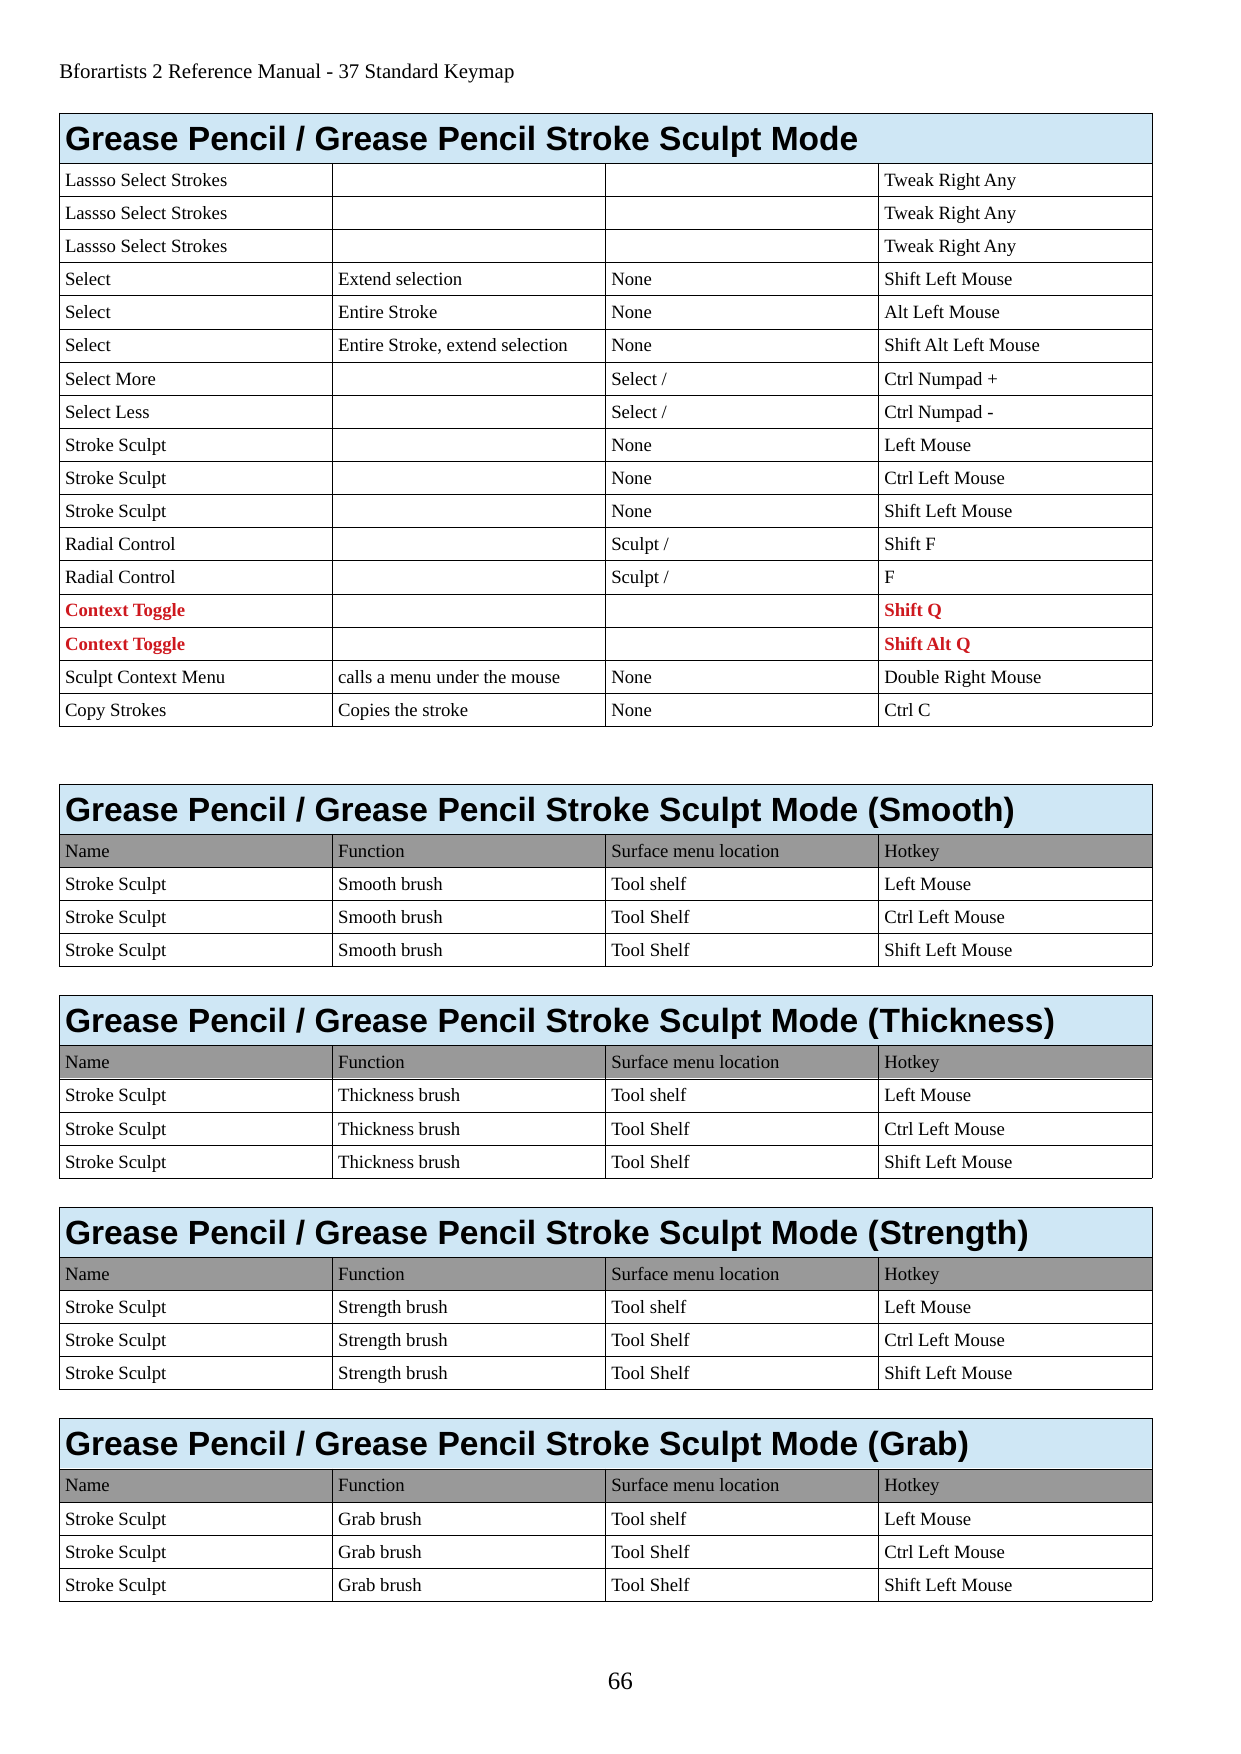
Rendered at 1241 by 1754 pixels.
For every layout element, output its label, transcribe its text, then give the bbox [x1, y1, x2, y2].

table_cell [333, 230, 605, 262]
table_cell None [606, 661, 878, 693]
table_cell Tool shelf [606, 1291, 878, 1323]
table_cell Tool shelf [606, 1080, 878, 1112]
table_cell [333, 396, 605, 428]
table_cell Stroke Sculpt [60, 934, 332, 966]
table_cell Shift Left Mouse [879, 263, 1152, 295]
table_header Grease Pencil / Grease Pencil Stroke Sculpt Mode [60, 114, 1152, 163]
table_cell [606, 164, 878, 196]
table_cell Stroke Sculpt [60, 901, 332, 933]
table_cell Ctrl Left Mouse [879, 1324, 1152, 1356]
table_cell [606, 595, 878, 627]
table_cell Select / [606, 396, 878, 428]
table_cell Smooth brush [333, 868, 605, 900]
table_cell Ctrl Left Mouse [879, 1536, 1152, 1568]
table_cell Stroke Sculpt [60, 1291, 332, 1323]
table_cell Shift Alt Left Mouse [879, 330, 1152, 362]
table_cell Surface menu location [606, 1258, 878, 1290]
table_cell Tool Shelf [606, 1569, 878, 1601]
table_cell Double Right Mouse [879, 661, 1152, 693]
table_cell None [606, 462, 878, 494]
table_cell Entire Stroke [333, 296, 605, 328]
table_cell Name [60, 835, 332, 867]
table_cell Stroke Sculpt [60, 429, 332, 461]
table_cell [606, 628, 878, 660]
table_cell [606, 197, 878, 229]
table_cell None [606, 429, 878, 461]
table_cell Ctrl Left Mouse [879, 462, 1152, 494]
table_cell None [606, 296, 878, 328]
table_cell Stroke Sculpt [60, 1324, 332, 1356]
table_cell [333, 462, 605, 494]
table_cell Shift F [879, 528, 1152, 560]
table_cell Select [60, 296, 332, 328]
table_cell Tweak Right Any [879, 197, 1152, 229]
table_cell Stroke Sculpt [60, 1080, 332, 1112]
table_cell Stroke Sculpt [60, 1146, 332, 1178]
table_cell Stroke Sculpt [60, 1113, 332, 1145]
table_cell Lassso Select Strokes [60, 164, 332, 196]
table_cell Radial Control [60, 561, 332, 593]
table_cell Tool Shelf [606, 1536, 878, 1568]
table_cell Ctrl Numpad - [879, 396, 1152, 428]
table_cell Tweak Right Any [879, 230, 1152, 262]
table_cell Tool Shelf [606, 1113, 878, 1145]
table_cell Tool shelf [606, 1503, 878, 1535]
table_cell Thickness brush [333, 1080, 605, 1112]
table_cell Grab brush [333, 1503, 605, 1535]
table_cell Thickness brush [333, 1146, 605, 1178]
table_cell Tool Shelf [606, 1324, 878, 1356]
table_cell Stroke Sculpt [60, 1536, 332, 1568]
table_cell Left Mouse [879, 1503, 1152, 1535]
table_cell Shift Left Mouse [879, 1569, 1152, 1601]
table_cell calls a menu under the mouse [333, 661, 605, 693]
table_cell [333, 561, 605, 593]
table_cell Grab brush [333, 1536, 605, 1568]
table_cell Entire Stroke, extend selection [333, 330, 605, 362]
table_cell [333, 495, 605, 527]
table_cell None [606, 495, 878, 527]
table_cell Strength brush [333, 1324, 605, 1356]
table_cell Copies the stroke [333, 694, 605, 726]
table_cell None [606, 263, 878, 295]
table_cell Strength brush [333, 1291, 605, 1323]
table_cell [333, 164, 605, 196]
table_cell Hotkey [879, 835, 1152, 867]
table_header Grease Pencil / Grease Pencil Stroke Sculpt Mode (Smooth) [60, 785, 1152, 834]
table_cell Surface menu location [606, 835, 878, 867]
table_cell Select [60, 263, 332, 295]
table_cell Left Mouse [879, 1080, 1152, 1112]
table_cell Context Toggle [60, 628, 332, 660]
table_cell Function [333, 1258, 605, 1290]
table_cell Smooth brush [333, 901, 605, 933]
table_cell Hotkey [879, 1470, 1152, 1502]
table_cell Strength brush [333, 1357, 605, 1389]
table_cell Sculpt / [606, 561, 878, 593]
table_cell None [606, 330, 878, 362]
table_cell Shift Left Mouse [879, 1146, 1152, 1178]
table_cell Select More [60, 363, 332, 395]
table_cell Select / [606, 363, 878, 395]
table_cell Stroke Sculpt [60, 868, 332, 900]
table_cell Thickness brush [333, 1113, 605, 1145]
table_header Grease Pencil / Grease Pencil Stroke Sculpt Mode (Grab) [60, 1419, 1152, 1468]
table_cell Tool shelf [606, 868, 878, 900]
table_cell Shift Left Mouse [879, 934, 1152, 966]
table_cell Stroke Sculpt [60, 1569, 332, 1601]
table_cell Shift Left Mouse [879, 495, 1152, 527]
table_cell Tool Shelf [606, 934, 878, 966]
table_cell Extend selection [333, 263, 605, 295]
table_cell Left Mouse [879, 1291, 1152, 1323]
table_cell Radial Control [60, 528, 332, 560]
table_cell Left Mouse [879, 429, 1152, 461]
table_cell Select Less [60, 396, 332, 428]
table_cell Function [333, 1470, 605, 1502]
table_cell [333, 595, 605, 627]
table_cell Ctrl Numpad + [879, 363, 1152, 395]
table_cell [333, 628, 605, 660]
table_cell [333, 363, 605, 395]
table_cell Sculpt / [606, 528, 878, 560]
table_header Grease Pencil / Grease Pencil Stroke Sculpt Mode (Strength) [60, 1208, 1152, 1257]
table_cell Select [60, 330, 332, 362]
table_cell Stroke Sculpt [60, 462, 332, 494]
table_cell Ctrl C [879, 694, 1152, 726]
table_cell Shift Alt Q [879, 628, 1152, 660]
table_cell Function [333, 1046, 605, 1078]
table_cell Stroke Sculpt [60, 1357, 332, 1389]
table_cell Hotkey [879, 1046, 1152, 1078]
table_cell None [606, 694, 878, 726]
table_cell Alt Left Mouse [879, 296, 1152, 328]
table_cell Stroke Sculpt [60, 495, 332, 527]
table_cell Surface menu location [606, 1046, 878, 1078]
table_cell Tool Shelf [606, 901, 878, 933]
table_cell Left Mouse [879, 868, 1152, 900]
table_cell Lassso Select Strokes [60, 197, 332, 229]
table_cell Name [60, 1258, 332, 1290]
table_cell Sculpt Context Menu [60, 661, 332, 693]
table_cell F [879, 561, 1152, 593]
table_cell Shift Q [879, 595, 1152, 627]
table_cell Function [333, 835, 605, 867]
table_cell Shift Left Mouse [879, 1357, 1152, 1389]
table_cell Name [60, 1046, 332, 1078]
table_cell [333, 429, 605, 461]
table_header Grease Pencil / Grease Pencil Stroke Sculpt Mode (Thickness) [60, 996, 1152, 1045]
table_cell Tool Shelf [606, 1357, 878, 1389]
table_cell [333, 528, 605, 560]
table_cell Ctrl Left Mouse [879, 901, 1152, 933]
table_cell Lassso Select Strokes [60, 230, 332, 262]
table_cell Hotkey [879, 1258, 1152, 1290]
table_cell Smooth brush [333, 934, 605, 966]
table_cell [606, 230, 878, 262]
table_cell Copy Strokes [60, 694, 332, 726]
table_cell Surface menu location [606, 1470, 878, 1502]
table_cell Stroke Sculpt [60, 1503, 332, 1535]
table_cell Context Toggle [60, 595, 332, 627]
table_cell Name [60, 1470, 332, 1502]
table_cell Tool Shelf [606, 1146, 878, 1178]
table_cell Tweak Right Any [879, 164, 1152, 196]
table_cell Ctrl Left Mouse [879, 1113, 1152, 1145]
table_cell [333, 197, 605, 229]
table_cell Grab brush [333, 1569, 605, 1601]
